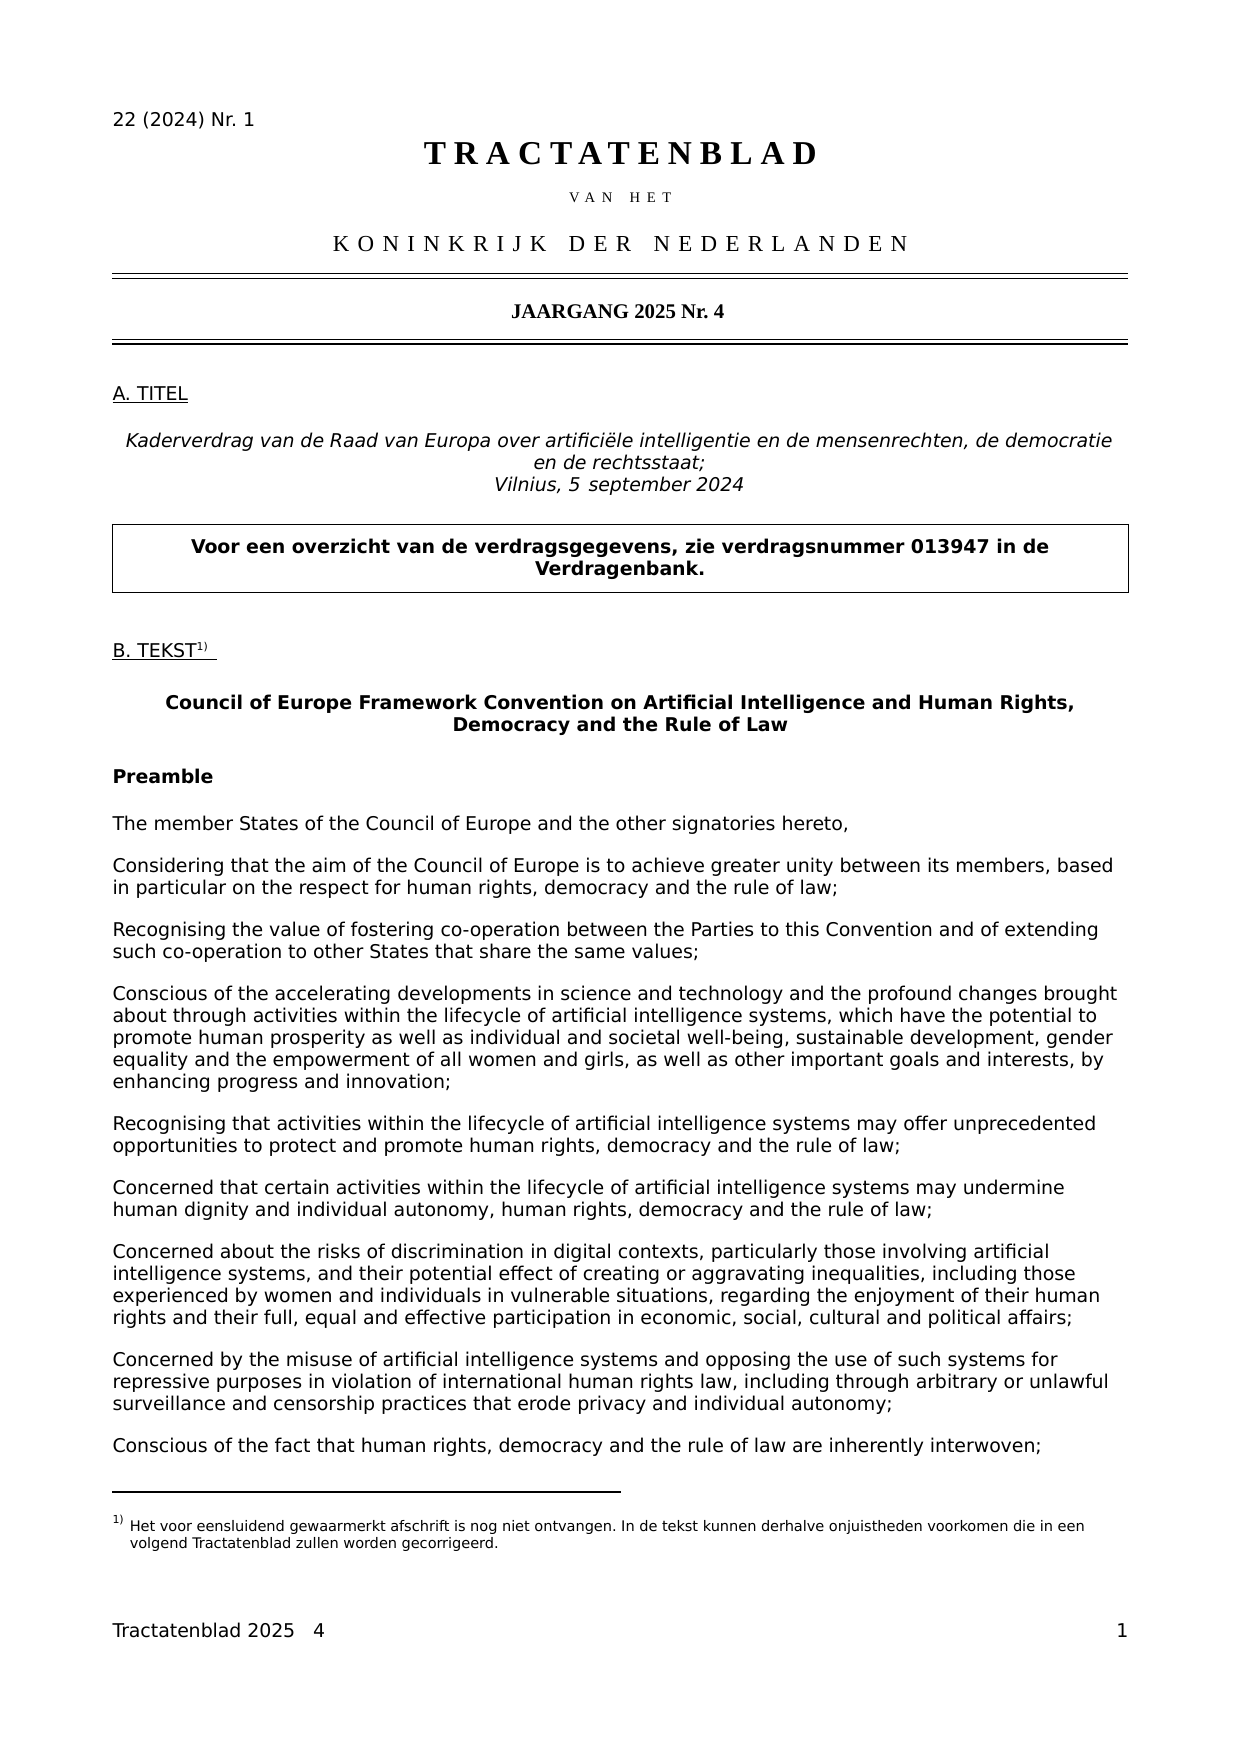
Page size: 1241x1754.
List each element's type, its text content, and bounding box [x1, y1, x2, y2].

text Concerned by the misuse of artificial intelligence systems and opposing the use of such systems for repressive purposes in violation of international human rights law, including through arbitrary or unlawful surveillance and censorship practices that erode privacy and individual autonomy; [112, 1349, 1128, 1414]
text The member States of the Council of Europe and the other signatories hereto, [112, 813, 1128, 835]
text Conscious of the accelerating developments in science and technology and the profound changes brought about through activities within the lifecycle of artificial intelligence systems, which have the potential to promote human prosperity as well as individual and societal well-being, sustainable development, gender equality and the empowerment of all women and girls, as well as other important goals and interests, by enhancing progress and innovation; [112, 983, 1128, 1093]
text Het voor eensluidend gewaarmerkt afschrift is nog niet ontvangen. In de tekst kunnen derhalve onjuistheden voorkomen die in een volgend Tractatenblad zullen worden gecorrigeerd. [112, 1513, 1128, 1552]
text Recognising that activities within the lifecycle of artificial intelligence systems may offer unprecedented opportunities to protect and promote human rights, democracy and the rule of law; [112, 1113, 1128, 1157]
text 22 (2024) Nr. 1 [112, 109, 1128, 131]
text Vilnius, 5 september 2024 [112, 474, 1128, 496]
text KONINKRIJK DER NEDERLANDEN [112, 229, 1128, 256]
text Considering that the aim of the Council of Europe is to achieve greater unity between its members, based in particular on the respect for human rights, democracy and the rule of law; [112, 855, 1128, 899]
subtitle Preamble [112, 766, 1128, 788]
text Kaderverdrag van de Raad van Europa over artificiële intelligentie en de mensenrechten, de democratie en de rechtsstaat; [112, 430, 1128, 474]
subtitle A. TITEL [112, 383, 1128, 405]
text Concerned that certain activities within the lifecycle of artificial intelligence systems may undermine human dignity and individual autonomy, human rights, democracy and the rule of law; [112, 1177, 1128, 1221]
text Recognising the value of fostering co-operation between the Parties to this Convention and of extending such co-operation to other States that share the same values; [112, 919, 1128, 963]
text JAARGANG 2025 Nr. 4 [112, 299, 1128, 323]
text VAN HET [112, 189, 1128, 206]
text Conscious of the fact that human rights, democracy and the rule of law are inherently interwoven; [112, 1434, 1128, 1457]
subtitle B. TEKST [112, 640, 1128, 662]
subtitle Council of Europe Framework Convention on Artificial Intelligence and Human Rights, Democracy and the Rule of Law [112, 692, 1128, 736]
text TRACTATENBLAD [112, 133, 1128, 172]
text Concerned about the risks of discrimination in digital contexts, particularly those involving artificial intelligence systems, and their potential effect of creating or aggravating inequalities, including those experienced by women and individuals in vulnerable situations, regarding the enjoyment of their human rights and their full, equal and effective participation in economic, social, cultural and political affairs; [112, 1241, 1128, 1329]
